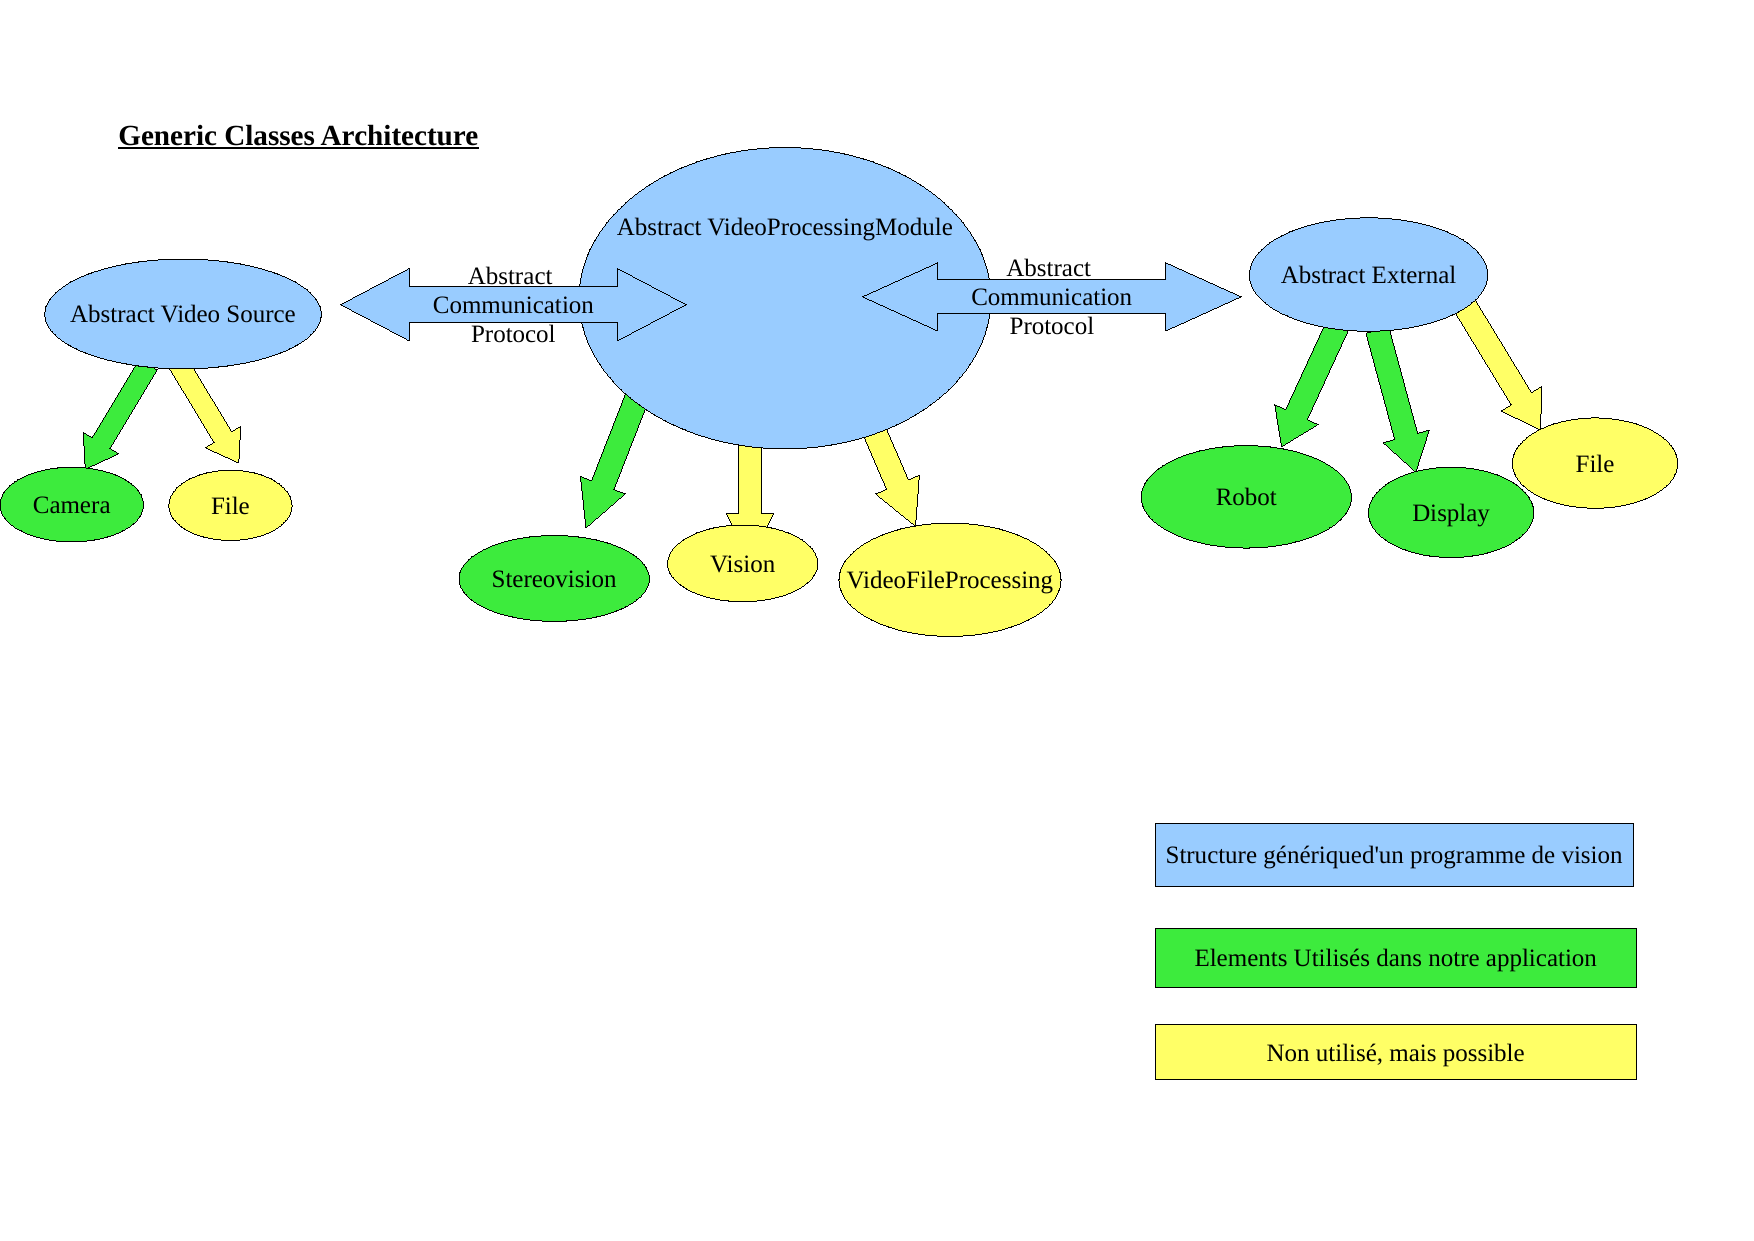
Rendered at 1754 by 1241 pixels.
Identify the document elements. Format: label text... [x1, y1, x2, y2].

text Generic Classes Architecture [118, 118, 1636, 152]
